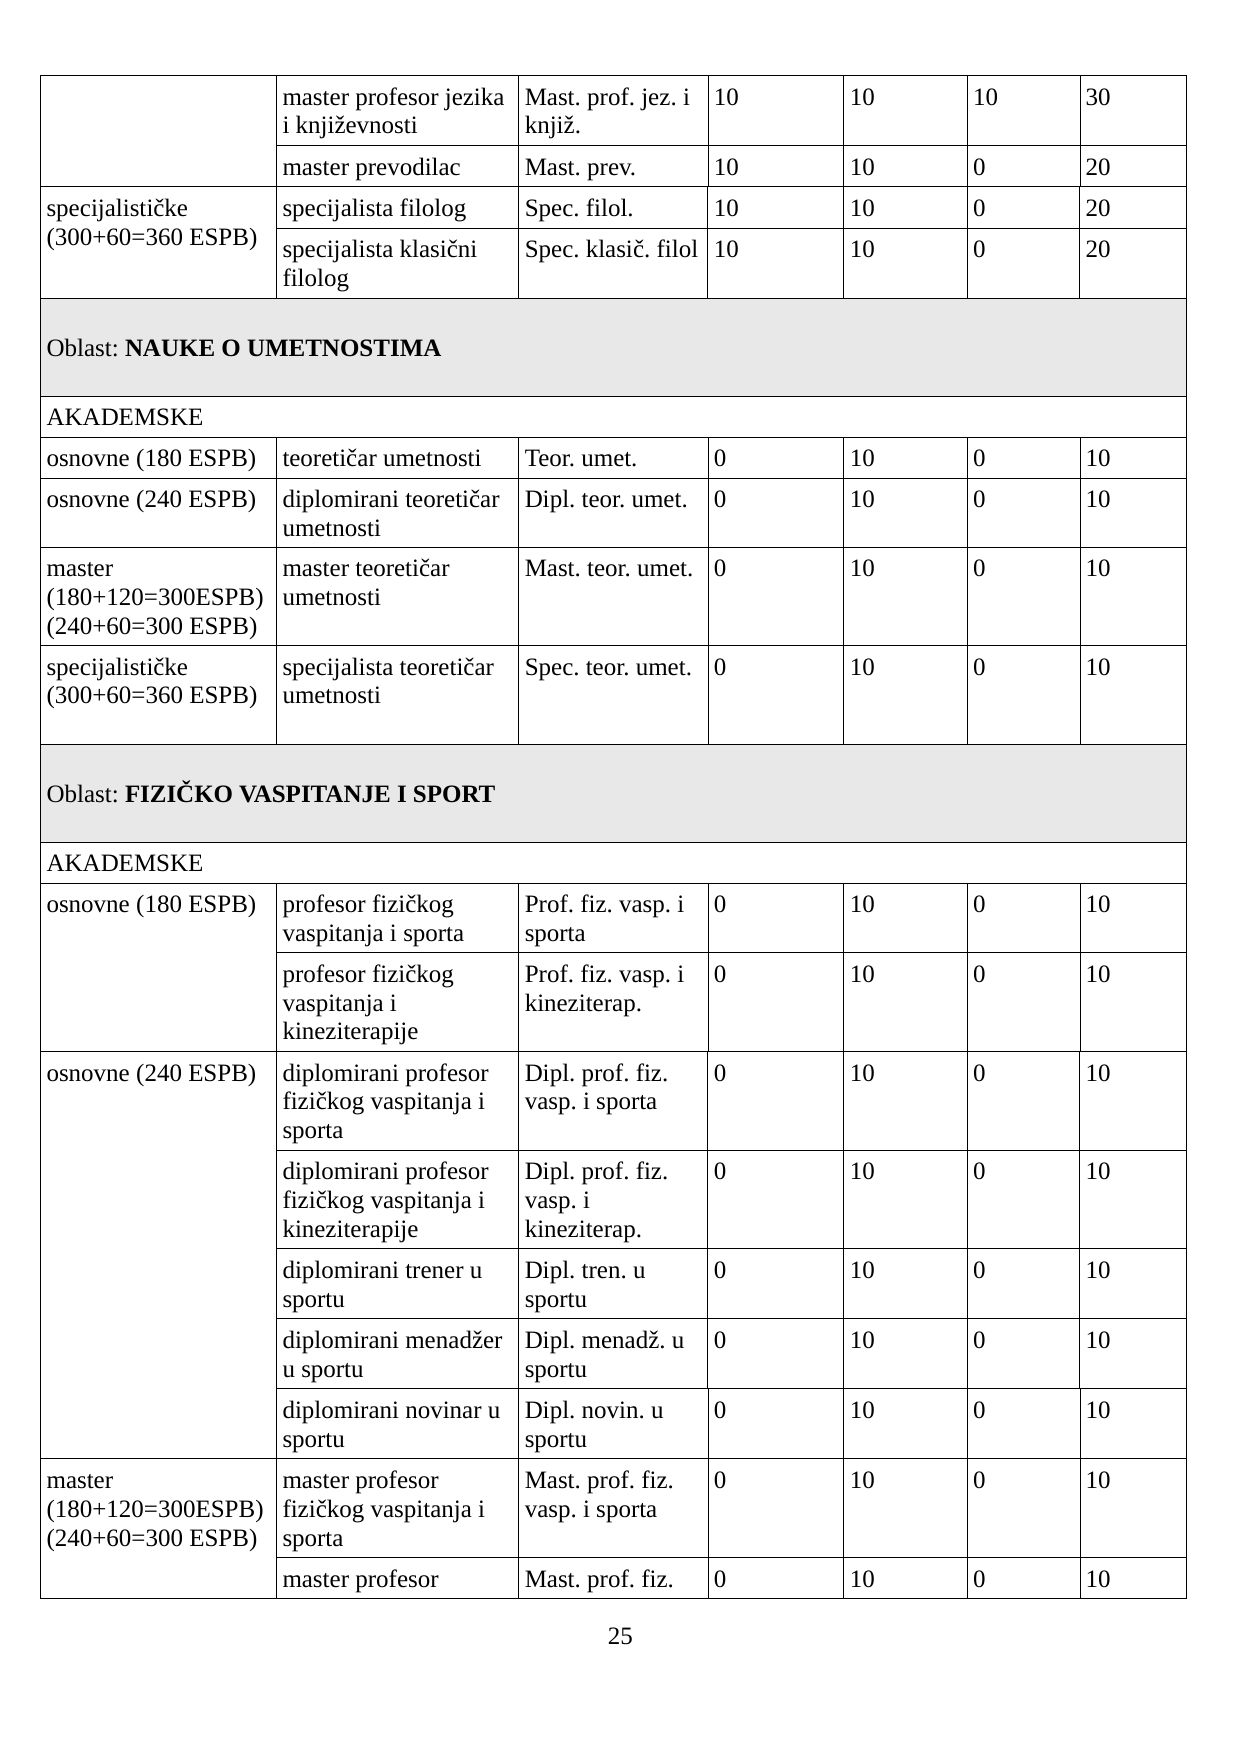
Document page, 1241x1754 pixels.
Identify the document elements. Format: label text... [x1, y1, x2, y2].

table_cell diplomirani profesor fizičkog vaspitanja i sporta [277, 1052, 518, 1149]
table_cell Mast. prof. fiz. [519, 1558, 708, 1598]
table_cell 10 [844, 1459, 967, 1557]
table_cell 10 [1081, 438, 1186, 478]
table_cell 10 [844, 1151, 967, 1248]
table_cell 10 [1081, 1459, 1186, 1557]
table_cell 10 [1080, 1151, 1186, 1248]
table_cell osnovne (180 ESPB) [41, 884, 276, 1051]
table_cell specijalista klasični filolog [277, 229, 518, 297]
table_cell 10 [844, 76, 967, 145]
table_cell 0 [709, 646, 843, 744]
table_cell specijalističke (300+60=360 ESPB) [41, 646, 276, 744]
table_cell 0 [709, 1389, 843, 1458]
table_cell AKADEMSKE [41, 397, 1186, 437]
table_cell 0 [968, 1558, 1080, 1598]
table_cell osnovne (240 ESPB) [41, 479, 276, 547]
table_cell 10 [844, 1319, 967, 1388]
table_cell 10 [1081, 646, 1186, 744]
table_cell 0 [708, 1151, 843, 1248]
table_cell Dipl. menadž. u sportu [519, 1319, 707, 1388]
table_cell 10 [844, 187, 967, 227]
table_cell 0 [968, 646, 1080, 744]
table_cell osnovne (180 ESPB) [41, 438, 276, 478]
table_cell master profesor fizičkog vaspitanja i sporta [277, 1459, 518, 1557]
table_cell Teor. umet. [519, 438, 708, 478]
table_cell master prevodilac [277, 146, 518, 186]
table_cell 10 [844, 479, 967, 547]
table_cell Dipl. prof. fiz. vasp. i kineziterap. [519, 1151, 707, 1248]
table_cell Mast. teor. umet. [519, 548, 708, 645]
table_cell profesor fizičkog vaspitanja i kineziterapije [277, 953, 518, 1051]
table_cell 20 [1080, 229, 1186, 297]
table_cell 10 [844, 953, 967, 1051]
table_cell specijalista filolog [277, 187, 518, 227]
table_cell 10 [1081, 1558, 1186, 1598]
table_cell 10 [844, 146, 967, 186]
table_cell master (180+120=300ESPB) (240+60=300 ESPB) [41, 548, 276, 645]
table_cell Prof. fiz. vasp. i kineziterap. [519, 953, 708, 1051]
table_cell 0 [968, 1249, 1079, 1318]
table_cell teoretičar umetnosti [277, 438, 518, 478]
table_cell 20 [1081, 146, 1186, 186]
table_cell 10 [1081, 1389, 1186, 1458]
table_cell 10 [844, 1052, 967, 1149]
table_cell Oblast: FIZIČKO VASPITANJE I SPORT [41, 745, 1186, 842]
table_cell 0 [968, 438, 1080, 478]
table_cell AKADEMSKE [41, 843, 1186, 883]
table_cell master profesor [277, 1558, 518, 1598]
table_cell 10 [1081, 953, 1186, 1051]
table_cell 10 [968, 76, 1080, 145]
table_cell 10 [709, 76, 843, 145]
table_cell 0 [968, 229, 1079, 297]
table_cell diplomirani teoretičar umetnosti [277, 479, 518, 547]
table_cell Dipl. teor. umet. [519, 479, 708, 547]
table_cell Dipl. tren. u sportu [519, 1249, 707, 1318]
table_cell 30 [1081, 76, 1186, 145]
table_cell 10 [1080, 1319, 1186, 1388]
table_cell 0 [968, 1459, 1080, 1557]
table_cell 10 [1081, 548, 1186, 645]
table_cell 0 [708, 1319, 843, 1388]
table_cell 10 [844, 548, 967, 645]
table_cell 0 [968, 1389, 1080, 1458]
table_cell Spec. teor. umet. [519, 646, 708, 744]
table_cell master (180+120=300ESPB) (240+60=300 ESPB) [41, 1459, 276, 1598]
table_cell 0 [709, 479, 843, 547]
table_cell diplomirani novinar u sportu [277, 1389, 518, 1458]
table_cell 0 [968, 479, 1080, 547]
table_cell Mast. prof. jez. i knjiž. [519, 76, 708, 145]
table_cell Mast. prof. fiz. vasp. i sporta [519, 1459, 708, 1557]
table_cell diplomirani profesor fizičkog vaspitanja i kineziterapije [277, 1151, 518, 1248]
table_cell profesor fizičkog vaspitanja i sporta [277, 884, 518, 952]
table_cell 0 [968, 146, 1080, 186]
table_cell 0 [708, 1052, 843, 1149]
table_cell 20 [1080, 187, 1186, 227]
table_cell 0 [968, 1151, 1079, 1248]
table_cell 10 [844, 438, 967, 478]
table_cell 0 [968, 884, 1080, 952]
table_cell 10 [844, 1558, 967, 1598]
table_cell Dipl. prof. fiz. vasp. i sporta [519, 1052, 707, 1149]
table_cell 0 [968, 1319, 1079, 1388]
table_cell 10 [844, 646, 967, 744]
table_cell Mast. prev. [519, 146, 708, 186]
table_cell 0 [968, 548, 1080, 645]
table_cell 0 [709, 1558, 843, 1598]
table_cell Prof. fiz. vasp. i sporta [519, 884, 708, 952]
table_cell 0 [708, 1249, 843, 1318]
table_cell 0 [968, 1052, 1079, 1149]
table_cell specijalističke (300+60=360 ESPB) [41, 187, 276, 297]
table_cell diplomirani menadžer u sportu [277, 1319, 518, 1388]
table_cell 0 [709, 438, 843, 478]
table_cell Spec. filol. [519, 187, 707, 227]
table_cell [41, 76, 276, 186]
table_cell Dipl. novin. u sportu [519, 1389, 708, 1458]
table_cell 10 [844, 1389, 967, 1458]
table_cell 10 [844, 884, 967, 952]
table_cell 0 [968, 953, 1080, 1051]
table_cell 10 [844, 229, 967, 297]
table_cell 10 [708, 187, 843, 227]
table_cell master teoretičar umetnosti [277, 548, 518, 645]
table_cell 10 [1080, 1249, 1186, 1318]
table_cell diplomirani trener u sportu [277, 1249, 518, 1318]
table_cell 10 [1081, 884, 1186, 952]
table_cell Spec. klasič. filol [519, 229, 707, 297]
table_cell master profesor jezika i književnosti [277, 76, 518, 145]
table_cell 10 [1080, 1052, 1186, 1149]
table_cell 0 [709, 884, 843, 952]
table_cell 10 [709, 146, 843, 186]
table_cell osnovne (240 ESPB) [41, 1052, 276, 1458]
table_cell 0 [968, 187, 1079, 227]
table_cell 10 [844, 1249, 967, 1318]
table_cell 0 [709, 548, 843, 645]
table_cell Oblast: NAUKE O UMETNOSTIMA [41, 299, 1186, 396]
table_cell 0 [709, 953, 843, 1051]
table_cell specijalista teoretičar umetnosti [277, 646, 518, 744]
table_cell 0 [709, 1459, 843, 1557]
table_cell 10 [1081, 479, 1186, 547]
table_cell 10 [708, 229, 843, 297]
